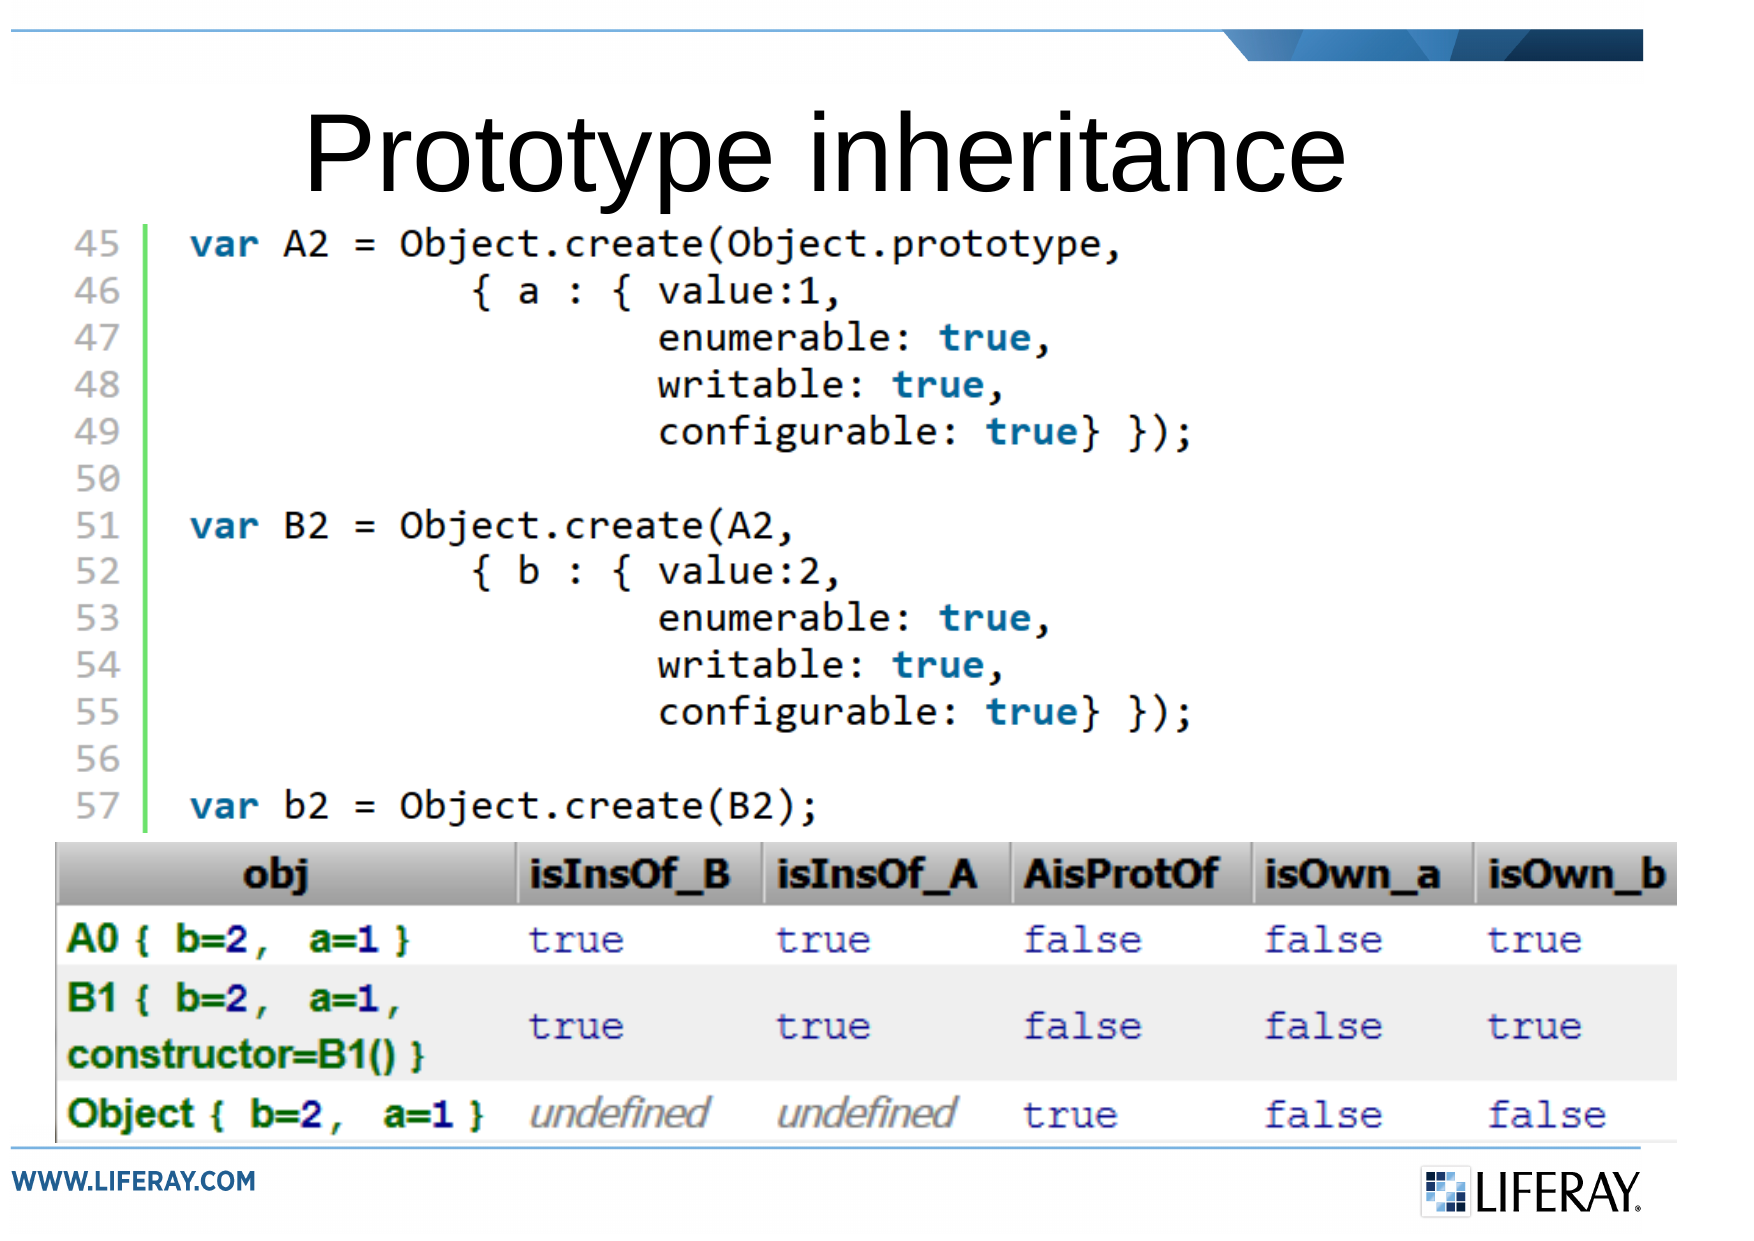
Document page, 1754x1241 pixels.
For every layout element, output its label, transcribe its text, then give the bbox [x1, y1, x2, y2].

title Prototype inheritance [82, 49, 1571, 257]
picture [9, 842, 1677, 1234]
picture [68, 224, 1201, 833]
picture [11, 0, 1644, 84]
